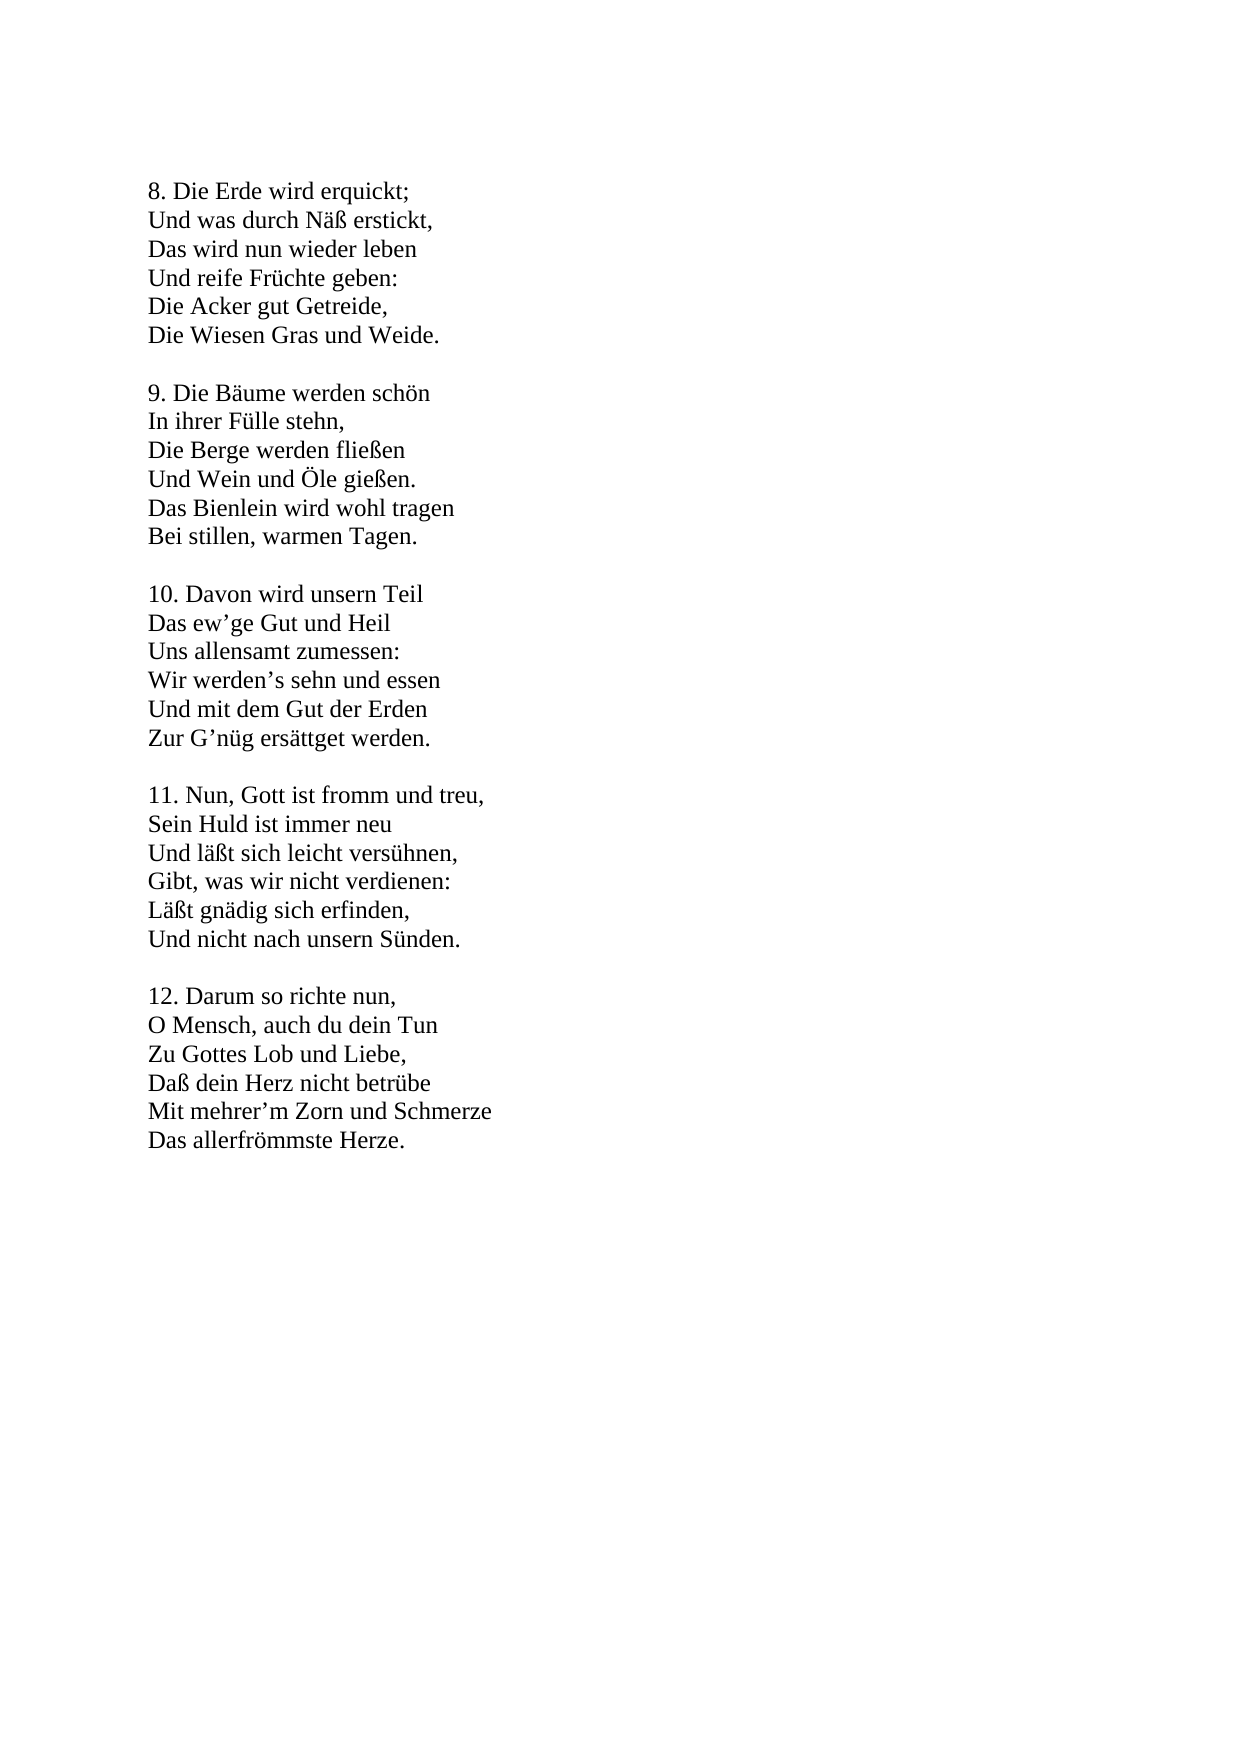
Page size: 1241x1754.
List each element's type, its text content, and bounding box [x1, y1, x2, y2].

text Das allerfrömmste Herze. [148, 1125, 1093, 1154]
text Daß dein Herz nicht betrübe [148, 1068, 1093, 1096]
text Gibt, was wir nicht verdienen: [148, 866, 1093, 895]
text Zu Gottes Lob und Liebe, [148, 1039, 1093, 1068]
text 9. Die Bäume werden schön [148, 378, 1093, 406]
text Und nicht nach unsern Sünden. [148, 924, 1093, 953]
text In ihrer Fülle stehn, [148, 406, 1093, 435]
text Sein Huld ist immer neu [148, 809, 1093, 838]
text Mit mehrer’m Zorn und Schmerze [148, 1096, 1093, 1125]
text Bei stillen, warmen Tagen. [148, 521, 1093, 550]
text 10. Davon wird unsern Teil [148, 579, 1093, 608]
text Das wird nun wieder leben [148, 234, 1093, 263]
text Und reife Früchte geben: [148, 263, 1093, 291]
text Und was durch Näß erstickt, [148, 205, 1093, 234]
text 8. Die Erde wird erquickt; [148, 176, 1093, 205]
text Die Berge werden fließen [148, 435, 1093, 464]
text Uns allensamt zumessen: [148, 636, 1093, 665]
text O Mensch, auch du dein Tun [148, 1010, 1093, 1039]
text 11. Nun, Gott ist fromm und treu, [148, 780, 1093, 809]
text Und Wein und Öle gießen. [148, 464, 1093, 493]
text Das ew’ge Gut und Heil [148, 608, 1093, 636]
text Wir werden’s sehn und essen [148, 665, 1093, 694]
text Und läßt sich leicht versühnen, [148, 838, 1093, 866]
text Zur G’nüg ersättget werden. [148, 723, 1093, 751]
text 12. Darum so richte nun, [148, 981, 1093, 1010]
text Die Acker gut Getreide, [148, 291, 1093, 320]
text Das Bienlein wird wohl tragen [148, 493, 1093, 521]
text Und mit dem Gut der Erden [148, 694, 1093, 723]
text Läßt gnädig sich erfinden, [148, 895, 1093, 924]
text Die Wiesen Gras und Weide. [148, 320, 1093, 349]
